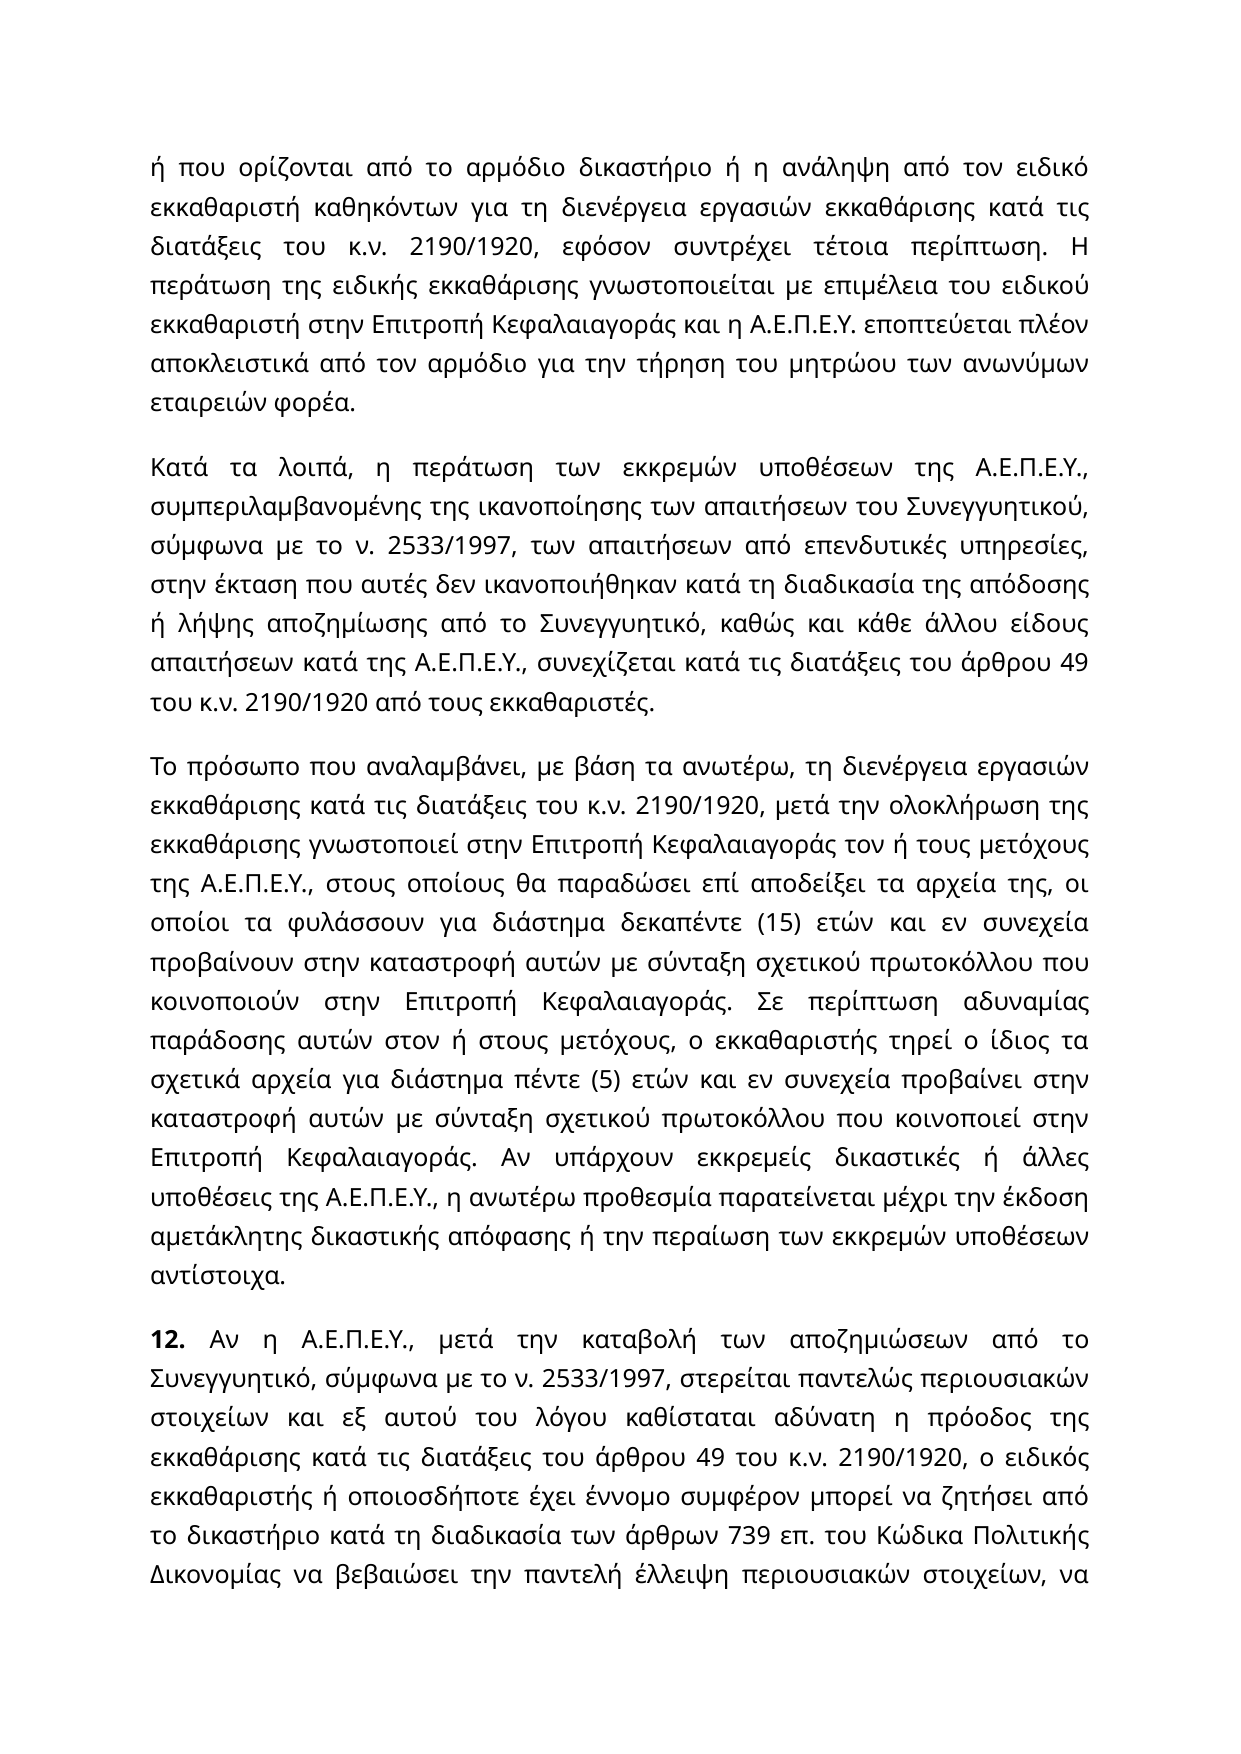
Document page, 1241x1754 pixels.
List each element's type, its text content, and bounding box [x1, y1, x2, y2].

text Κατά τα λοιπά, η περάτωση των εκκρεμών υποθέσεων της Α.Ε.Π.Ε.Υ., συμπεριλαμβανομένης της ικανοποίησης των απαιτήσεων του Συνεγγυητικού, σύμφωνα με το ν. 2533/1997, των απαιτήσεων από επενδυτικές υπηρεσίες, στην έκταση που αυτές δεν ικανοποιήθηκαν κατά τη διαδικασία της απόδοσης ή λήψης αποζημίωσης από το Συνεγγυητικό, καθώς και κάθε άλλου είδους απαιτήσεων κατά της Α.Ε.Π.Ε.Υ., συνεχίζεται κατά τις διατάξεις του άρθρου 49 του κ.ν. 2190/1920 από τους εκκαθαριστές. [150, 449, 1090, 718]
text ή που ορίζονται από το αρμόδιο δικαστήριο ή η ανάληψη από τον ειδικό εκκαθαριστή καθηκόντων για τη διενέργεια εργασιών εκκαθάρισης κατά τις διατάξεις του κ.ν. 2190/1920, εφόσον συντρέχει τέτοια περίπτωση. Η περάτωση της ειδικής εκκαθάρισης γνωστοποιείται με επιμέλεια του ειδικού εκκαθαριστή στην Επιτροπή Κεφαλαιαγοράς και η Α.Ε.Π.Ε.Υ. εποπτεύεται πλέον αποκλειστικά από τον αρμόδιο για την τήρηση του μητρώου των ανωνύμων εταιρειών φορέα. [150, 150, 1090, 419]
text 12. Αν η Α.Ε.Π.Ε.Υ., μετά την καταβολή των αποζημιώσεων από το Συνεγγυητικό, σύμφωνα με το ν. 2533/1997, στερείται παντελώς περιουσιακών στοιχείων και εξ αυτού του λόγου καθίσταται αδύνατη η πρόοδος της εκκαθάρισης κατά τις διατάξεις του άρθρου 49 του κ.ν. 2190/1920, ο ειδικός εκκαθαριστής ή οποιοσδήποτε έχει έννομο συμφέρον μπορεί να ζητήσει από το δικαστήριο κατά τη διαδικασία των άρθρων 739 επ. του Κώδικα Πολιτικής Δικονομίας να βεβαιώσει την παντελή έλλειψη περιουσιακών στοιχείων, να [150, 1322, 1090, 1591]
text Το πρόσωπο που αναλαμβάνει, με βάση τα ανωτέρω, τη διενέργεια εργασιών εκκαθάρισης κατά τις διατάξεις του κ.ν. 2190/1920, μετά την ολοκλήρωση της εκκαθάρισης γνωστοποιεί στην Επιτροπή Κεφαλαιαγοράς τον ή τους μετόχους της Α.Ε.Π.Ε.Υ., στους οποίους θα παραδώσει επί αποδείξει τα αρχεία της, οι οποίοι τα φυλάσσουν για διάστημα δεκαπέντε (15) ετών και εν συνεχεία προβαίνουν στην καταστροφή αυτών με σύνταξη σχετικού πρωτοκόλλου που κοινοποιούν στην Επιτροπή Κεφαλαιαγοράς. Σε περίπτωση αδυναμίας παράδοσης αυτών στον ή στους μετόχους, ο εκκαθαριστής τηρεί ο ίδιος τα σχετικά αρχεία για διάστημα πέντε (5) ετών και εν συνεχεία προβαίνει στην καταστροφή αυτών με σύνταξη σχετικού πρωτοκόλλου που κοινοποιεί στην Επιτροπή Κεφαλαιαγοράς. Αν υπάρχουν εκκρεμείς δικαστικές ή άλλες υποθέσεις της Α.Ε.Π.Ε.Υ., η ανωτέρω προθεσμία παρατείνεται μέχρι την έκδοση αμετάκλητης δικαστικής απόφασης ή την περαίωση των εκκρεμών υποθέσεων αντίστοιχα. [150, 748, 1090, 1292]
